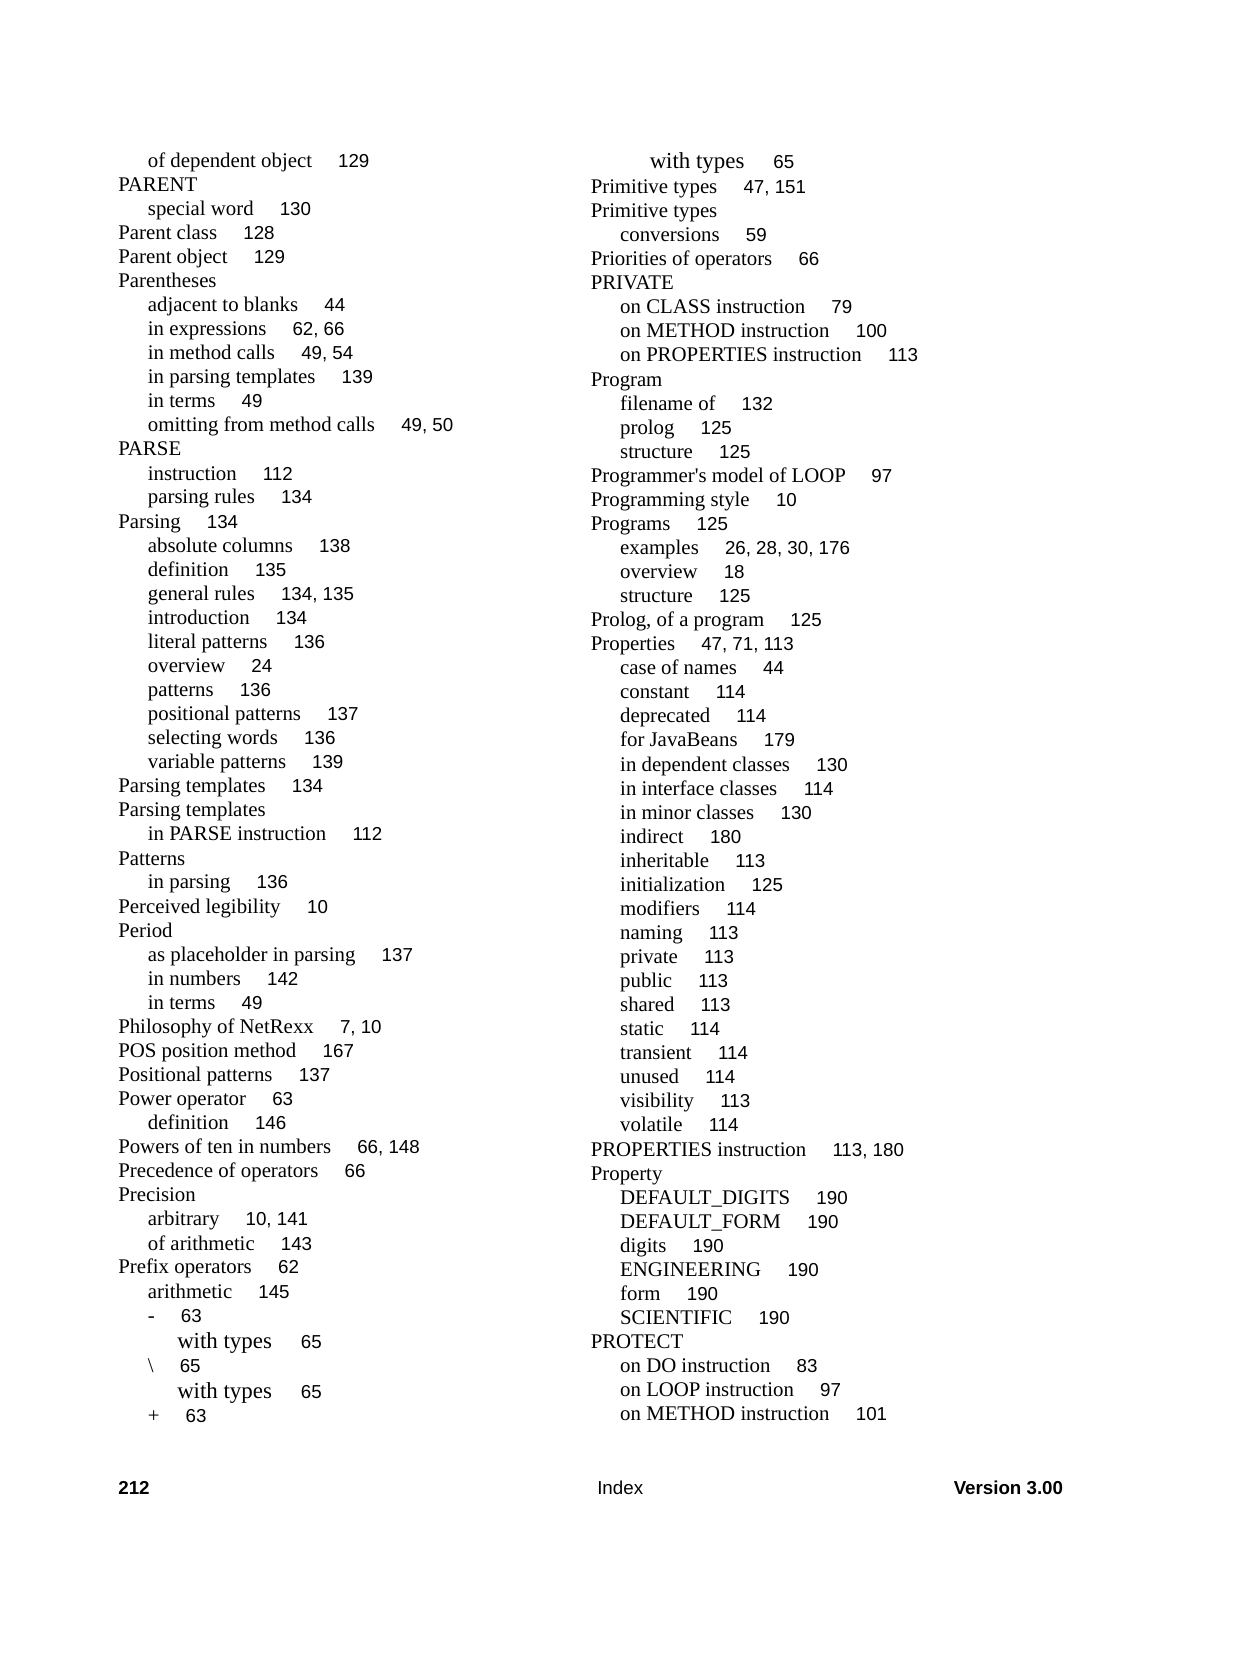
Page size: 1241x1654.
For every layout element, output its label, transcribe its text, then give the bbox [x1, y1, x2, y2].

text Parsing templates [118, 797, 591, 821]
text in numbers 142 [148, 966, 591, 990]
text instruction 112 [148, 460, 591, 484]
text variable patterns 139 [148, 749, 591, 773]
text of arithmetic 143 [148, 1230, 591, 1254]
text deprecated 114 [620, 703, 1063, 727]
text Precedence of operators 66 [118, 1158, 591, 1182]
text Precision [118, 1182, 591, 1206]
text introduction 134 [148, 605, 591, 629]
text in parsing 136 [148, 869, 591, 893]
text arbitrary 10, 141 [148, 1206, 591, 1230]
text overview 18 [620, 559, 1063, 583]
text digits 190 [620, 1233, 1063, 1257]
text with types 65 [177, 1377, 591, 1403]
text Period [118, 918, 591, 942]
text PROPERTIES instruction 113, 180 [591, 1136, 1063, 1161]
text in parsing templates 139 [148, 364, 591, 388]
text patterns 136 [148, 677, 591, 701]
text transient 114 [620, 1040, 1063, 1064]
text prolog 125 [620, 414, 1063, 439]
text Prolog, of a program 125 [591, 607, 1063, 631]
text adjacent to blanks 44 [148, 292, 591, 316]
text SCIENTIFIC 190 [620, 1305, 1063, 1329]
text Perceived legibility 10 [118, 893, 591, 918]
text absolute columns 138 [148, 533, 591, 557]
text ENGINEERING 190 [620, 1257, 1063, 1281]
text Program [591, 366, 1063, 391]
text - 63 [148, 1303, 591, 1327]
text literal patterns 136 [148, 629, 591, 653]
text in terms 49 [148, 388, 591, 412]
text Primitive types 47, 151 [591, 174, 1063, 198]
text for JavaBeans 179 [620, 727, 1063, 751]
text general rules 134, 135 [148, 581, 591, 605]
text arithmetic 145 [148, 1278, 591, 1303]
text case of names 44 [620, 655, 1063, 679]
text in interface classes 114 [620, 776, 1063, 799]
text Patterns [118, 845, 591, 869]
text initialization 125 [620, 872, 1063, 896]
text examples 26, 28, 30, 176 [620, 535, 1063, 559]
text Properties 47, 71, 113 [591, 631, 1063, 655]
text inheritable 113 [620, 848, 1063, 872]
text modifiers 114 [620, 896, 1063, 920]
text static 114 [620, 1016, 1063, 1040]
text Parsing templates 134 [118, 773, 591, 797]
text Programmer's model of LOOP 97 [591, 463, 1063, 487]
text Parent object 129 [118, 244, 591, 268]
text + 63 [148, 1403, 591, 1427]
text constant 114 [620, 679, 1063, 703]
text with types 65 [649, 148, 1063, 174]
text Prefix operators 62 [118, 1254, 591, 1278]
text Positional patterns 137 [118, 1062, 591, 1086]
text Primitive types [591, 198, 1063, 222]
text on METHOD instruction 101 [620, 1401, 1063, 1425]
text Powers of ten in numbers 66, 148 [118, 1134, 591, 1158]
text structure 125 [620, 439, 1063, 463]
text unused 114 [620, 1064, 1063, 1088]
text naming 113 [620, 920, 1063, 944]
text Programming style 10 [591, 487, 1063, 511]
text Property [591, 1161, 1063, 1184]
text conversions 59 [620, 222, 1063, 246]
text in expressions 62, 66 [148, 316, 591, 340]
text as placeholder in parsing 137 [148, 942, 591, 966]
text of dependent object 129 [148, 148, 591, 172]
text in terms 49 [148, 990, 591, 1014]
text shared 113 [620, 992, 1063, 1016]
text special word 130 [148, 196, 591, 220]
text DEFAULT_DIGITS 190 [620, 1184, 1063, 1209]
text with types 65 [177, 1327, 591, 1353]
text positional patterns 137 [148, 701, 591, 725]
text on LOOP instruction 97 [620, 1377, 1063, 1401]
text indirect 180 [620, 824, 1063, 848]
text in method calls 49, 54 [148, 340, 591, 364]
text POS position method 167 [118, 1038, 591, 1062]
text definition 135 [148, 557, 591, 581]
text Priorities of operators 66 [591, 246, 1063, 270]
text PARSE [118, 436, 591, 460]
text DEFAULT_FORM 190 [620, 1209, 1063, 1233]
text selecting words 136 [148, 725, 591, 749]
text in minor classes 130 [620, 799, 1063, 824]
text in PARSE instruction 112 [148, 821, 591, 845]
text volatile 114 [620, 1112, 1063, 1136]
text Parent class 128 [118, 220, 591, 244]
text PRIVATE [591, 270, 1063, 294]
text Parsing 134 [118, 508, 591, 533]
text on DO instruction 83 [620, 1353, 1063, 1377]
text definition 146 [148, 1110, 591, 1134]
text overview 24 [148, 653, 591, 677]
text Power operator 63 [118, 1086, 591, 1110]
text form 190 [620, 1281, 1063, 1305]
text PARENT [118, 172, 591, 196]
text on PROPERTIES instruction 113 [620, 342, 1063, 366]
text on METHOD instruction 100 [620, 318, 1063, 342]
text parsing rules 134 [148, 484, 591, 508]
text \ 65 [148, 1353, 591, 1377]
text public 113 [620, 968, 1063, 992]
text private 113 [620, 944, 1063, 968]
text omitting from method calls 49, 50 [148, 412, 591, 436]
text Philosophy of NetRexx 7, 10 [118, 1014, 591, 1038]
text filename of 132 [620, 391, 1063, 414]
text on CLASS instruction 79 [620, 294, 1063, 318]
text in dependent classes 130 [620, 751, 1063, 776]
text structure 125 [620, 583, 1063, 607]
text Programs 125 [591, 511, 1063, 535]
text Parentheses [118, 268, 591, 292]
text PROTECT [591, 1329, 1063, 1353]
text visibility 113 [620, 1088, 1063, 1112]
